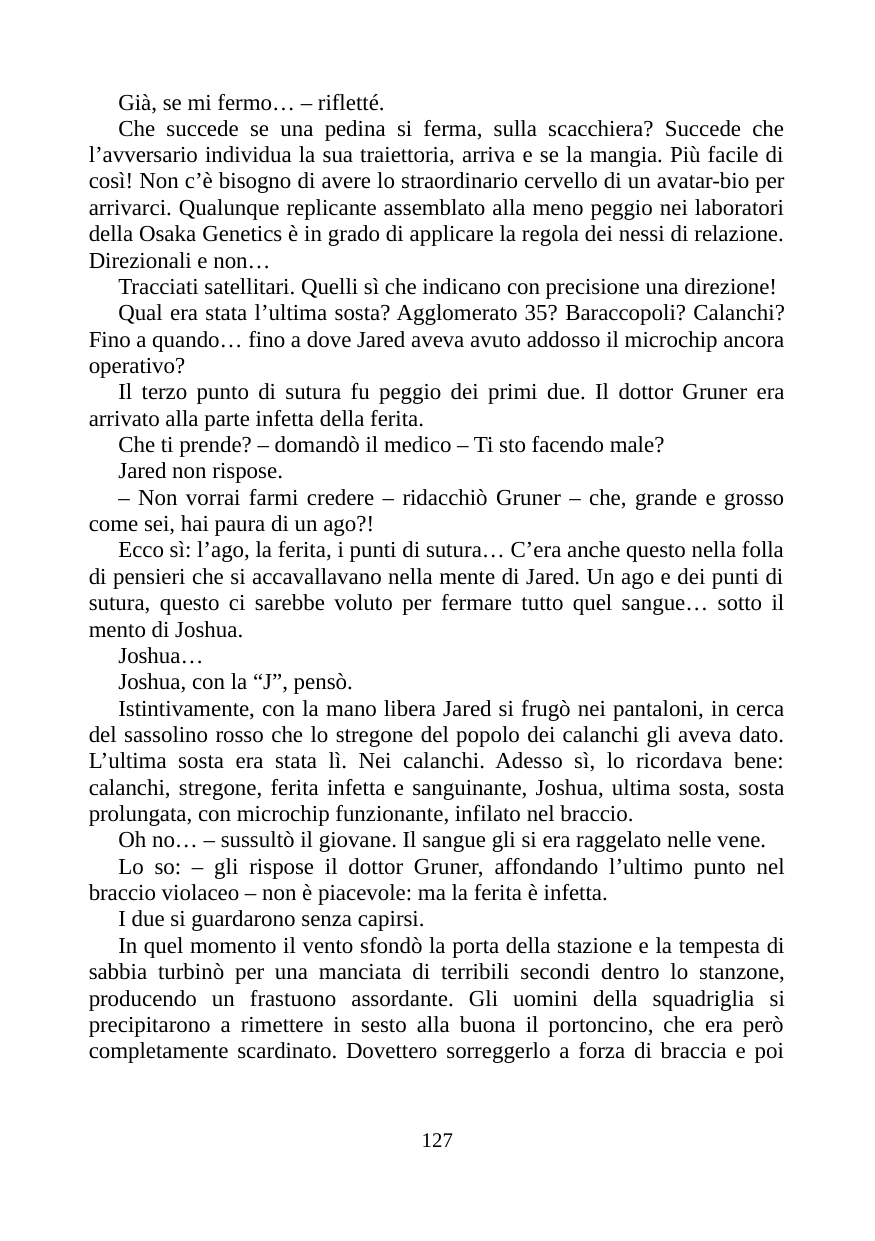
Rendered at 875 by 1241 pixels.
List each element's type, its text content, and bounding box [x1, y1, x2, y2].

text Jared non rispose. [88, 457, 786, 484]
text Tracciati satellitari. Quelli sì che indicano con precisione una direzione! [88, 273, 786, 299]
text Oh no… – sussultò il giovane. Il sangue gli si era raggelato nelle vene. [88, 826, 786, 853]
text Ecco sì: l’ago, la ferita, i punti di sutura… C’era anche questo nella folla di pensieri che si accavallavano nella mente di Jared. Un ago e dei punti di sutura, questo ci sarebbe voluto per fermare tutto quel sangue… sotto il mento di Joshua. [88, 537, 786, 642]
text Che succede se una pedina si ferma, sulla scacchiera? Succede che l’avversario individua la sua traiettoria, arriva e se la mangia. Più facile di così! Non c’è bisogno di avere lo straordinario cervello di un avatar-bio per arrivarci. Qualunque replicante assemblato alla meno peggio nei laboratori della Osaka Genetics è in grado di applicare la regola dei nessi di relazione. Direzionali e non… [88, 115, 786, 273]
text Il terzo punto di sutura fu peggio dei primi due. Il dottor Gruner era arrivato alla parte infetta della ferita. [88, 378, 786, 431]
text Joshua… [88, 642, 786, 668]
text Che ti prende? – domandò il medico – Ti sto facendo male? [88, 431, 786, 457]
text Joshua, con la “J”, pensò. [88, 668, 786, 695]
text I due si guardarono senza capirsi. [88, 906, 786, 932]
text Già, se mi fermo… – rifletté. [88, 88, 786, 115]
text Istintivamente, con la mano libera Jared si frugò nei pantaloni, in cerca del sassolino rosso che lo stregone del popolo dei calanchi gli aveva dato. L’ultima sosta era stata lì. Nei calanchi. Adesso sì, lo ricordava bene: calanchi, stregone, ferita infetta e sanguinante, Joshua, ultima sosta, sosta prolungata, con microchip funzionante, infilato nel braccio. [88, 695, 786, 826]
text In quel momento il vento sfondò la porta della stazione e la tempesta di sabbia turbinò per una manciata di terribili secondi dentro lo stanzone, producendo un frastuono assordante. Gli uomini della squadriglia si precipitarono a rimettere in sesto alla buona il portoncino, che era però completamente scardinato. Dovettero sorreggerlo a forza di braccia e poi [88, 932, 786, 1064]
text Lo so: – gli rispose il dottor Gruner, affondando l’ultimo punto nel braccio violaceo – non è piacevole: ma la ferita è infetta. [88, 853, 786, 906]
text Qual era stata l’ultima sosta? Agglomerato 35? Baraccopoli? Calanchi? Fino a quando… fino a dove Jared aveva avuto addosso il microchip ancora operativo? [88, 299, 786, 378]
text – Non vorrai farmi credere – ridacchiò Gruner – che, grande e grosso come sei, hai paura di un ago?! [88, 484, 786, 537]
